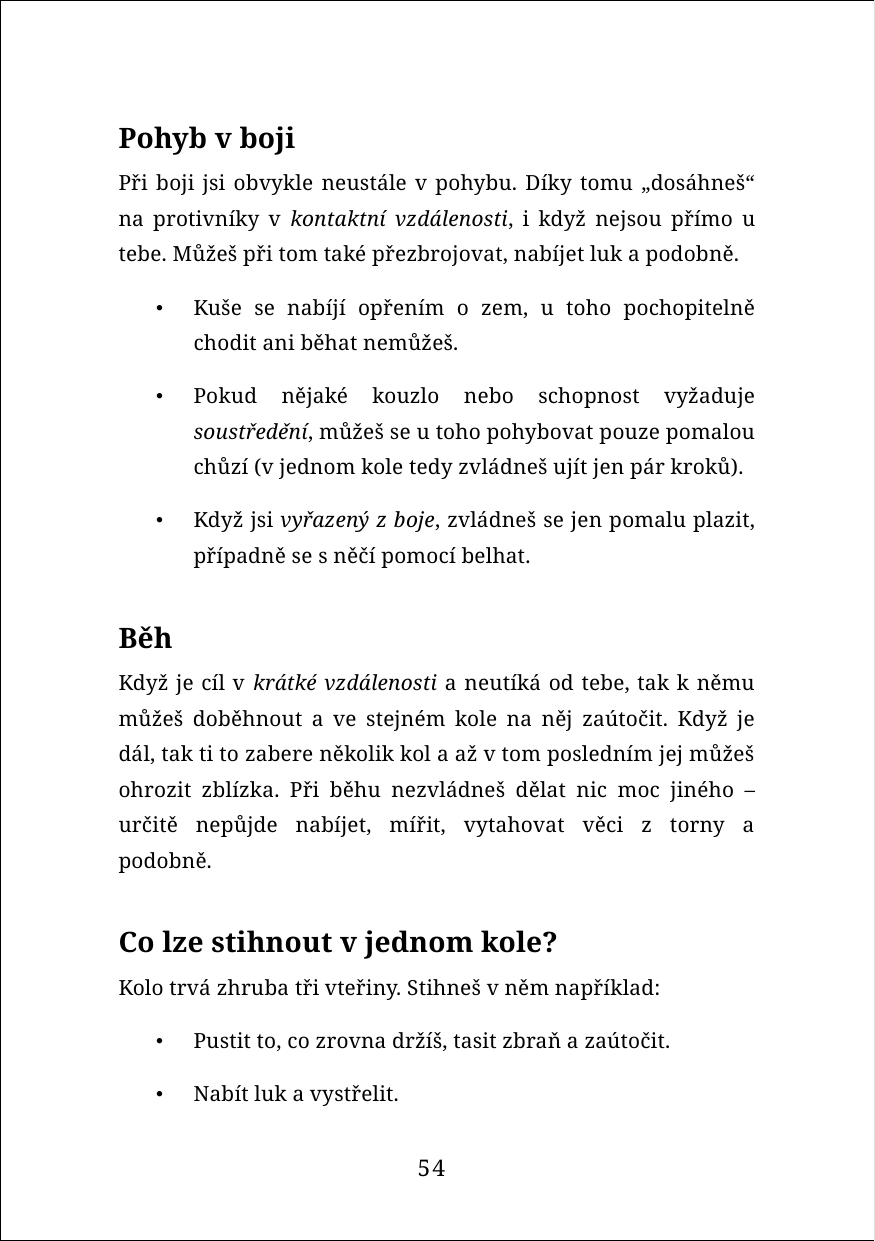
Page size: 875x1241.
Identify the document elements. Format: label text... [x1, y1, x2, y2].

text Při boji jsi obvykle neustále v pohybu. Díky tomu „dosáhneš“ na protivníky v kontaktní vzdálenosti, i když nejsou přímo u tebe. Můžeš při tom také přezbrojovat, nabíjet luk a podobně. [118, 168, 756, 268]
list Pokud nějaké kouzlo nebo schopnost vyžaduje soustředění, můžeš se u toho pohybovat pouze pomalou chůzí (v jednom kole tedy zvládneš ujít jen pár kroků). [156, 381, 756, 481]
subtitle Pohyb v boji [118, 118, 756, 157]
list Nabít luk a vystřelit. [156, 1079, 756, 1108]
list Když jsi vyřazený z boje, zvládneš se jen pomalu plazit, případně se s něčí pomocí belhat. [156, 506, 756, 569]
list Kuše se nabíjí opřením o zem, u toho pochopitelně chodit ani běhat nemůžeš. [156, 293, 756, 357]
list Pustit to, co zrovna držíš, tasit zbraň a zaútočit. [156, 1026, 756, 1054]
text Když je cíl v krátké vzdálenosti a neutíká od tebe, tak k němu můžeš doběhnout a ve stejném kole na něj zaútočit. Když je dál, tak ti to zabere několik kol a až v tom posledním jej můžeš ohrozit zblízka. Při běhu nezvládneš dělat nic moc jiného – určitě nepůjde nabíjet, mířit, vytahovat věci z torny a podobně. [118, 668, 756, 874]
subtitle Co lze stihnout v jednom kole? [118, 923, 756, 961]
subtitle Běh [118, 618, 756, 656]
text Kolo trvá zhruba tři vteřiny. Stihneš v něm například: [118, 973, 756, 1001]
